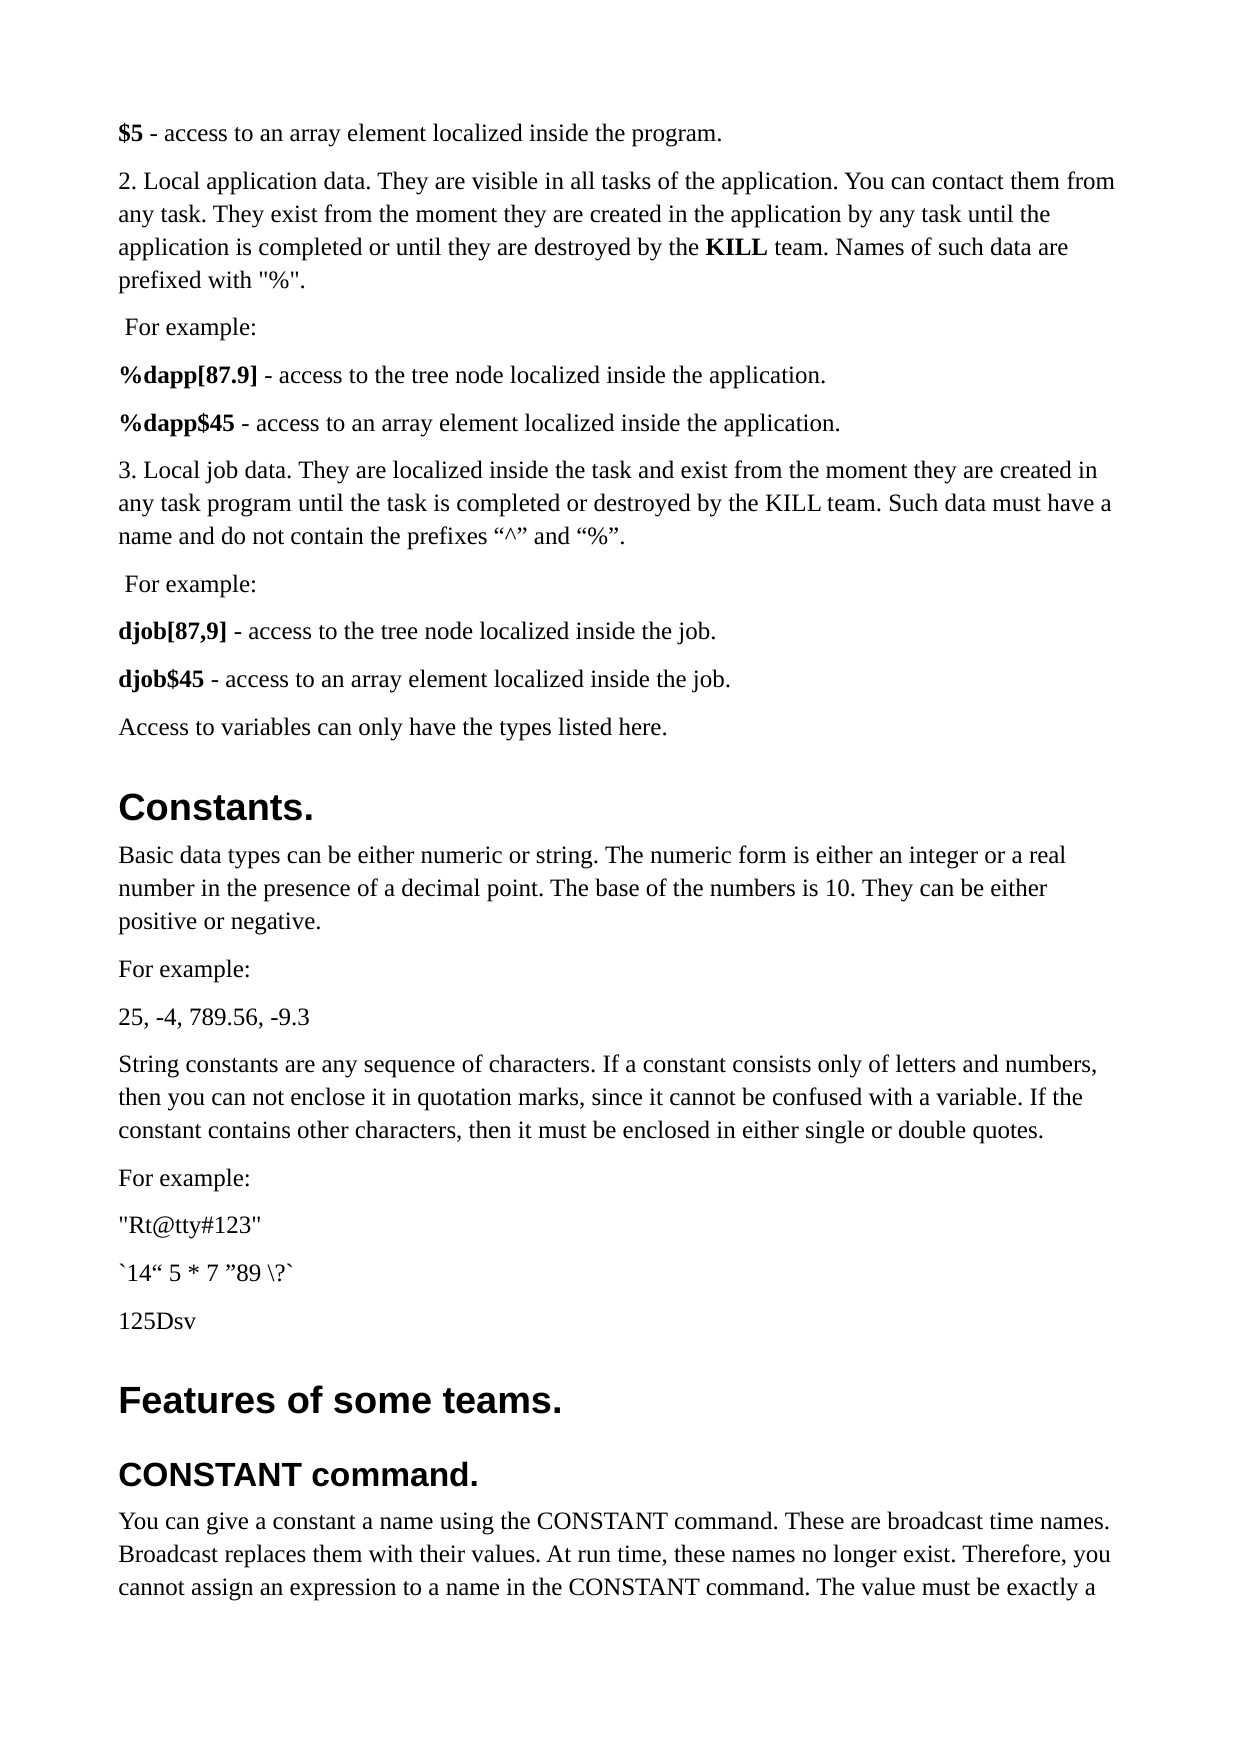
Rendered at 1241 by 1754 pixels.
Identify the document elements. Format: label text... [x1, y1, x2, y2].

text 125Dsv [118, 1306, 1122, 1334]
subtitle Features of some teams. [118, 1378, 1122, 1422]
text 25, -4, 789.56, -9.3 [118, 1002, 1122, 1030]
text %dapp$45 - access to an array element localized inside the application. [118, 408, 1122, 436]
text 2. Local application data. They are visible in all tasks of the application. You can contact them from any task. They exist from the moment they are created in the application by any task until the application is completed or until they are destroyed by the KILL team. Names of such data are prefixed with "%". [118, 166, 1122, 293]
text $5 - access to an array element localized inside the program. [118, 118, 1122, 147]
subtitle CONSTANT command. [118, 1455, 1122, 1494]
text %dapp[87.9] - access to the tree node localized inside the application. [118, 360, 1122, 389]
text For example: [118, 312, 1122, 341]
text `14“ 5 * 7 ”89 \?` [118, 1258, 1122, 1287]
subtitle Constants. [118, 784, 1122, 828]
text Access to variables can only have the types listed here. [118, 712, 1122, 740]
text String constants are any sequence of characters. If a constant consists only of letters and numbers, then you can not enclose it in quotation marks, since it cannot be confused with a variable. If the constant contains other characters, then it must be enclosed in either single or double quotes. [118, 1049, 1122, 1144]
text You can give a constant a name using the CONSTANT command. These are broadcast time names. Broadcast replaces them with their values. At run time, these names no longer exist. Therefore, you cannot assign an expression to a name in the CONSTANT command. The value must be exactly a [118, 1506, 1122, 1601]
text djob[87,9] - access to the tree node localized inside the job. [118, 616, 1122, 645]
text For example: [118, 954, 1122, 983]
text djob$45 - access to an array element localized inside the job. [118, 664, 1122, 693]
text "Rt@tty#123" [118, 1211, 1122, 1239]
text For example: [118, 1163, 1122, 1192]
text For example: [118, 569, 1122, 598]
text Basic data types can be either numeric or string. The numeric form is either an integer or a real number in the presence of a decimal point. The base of the numbers is 10. They can be either positive or negative. [118, 840, 1122, 935]
text 3. Local job data. They are localized inside the task and exist from the moment they are created in any task program until the task is completed or destroyed by the KILL team. Such data must have a name and do not contain the prefixes “^” and “%”. [118, 455, 1122, 550]
